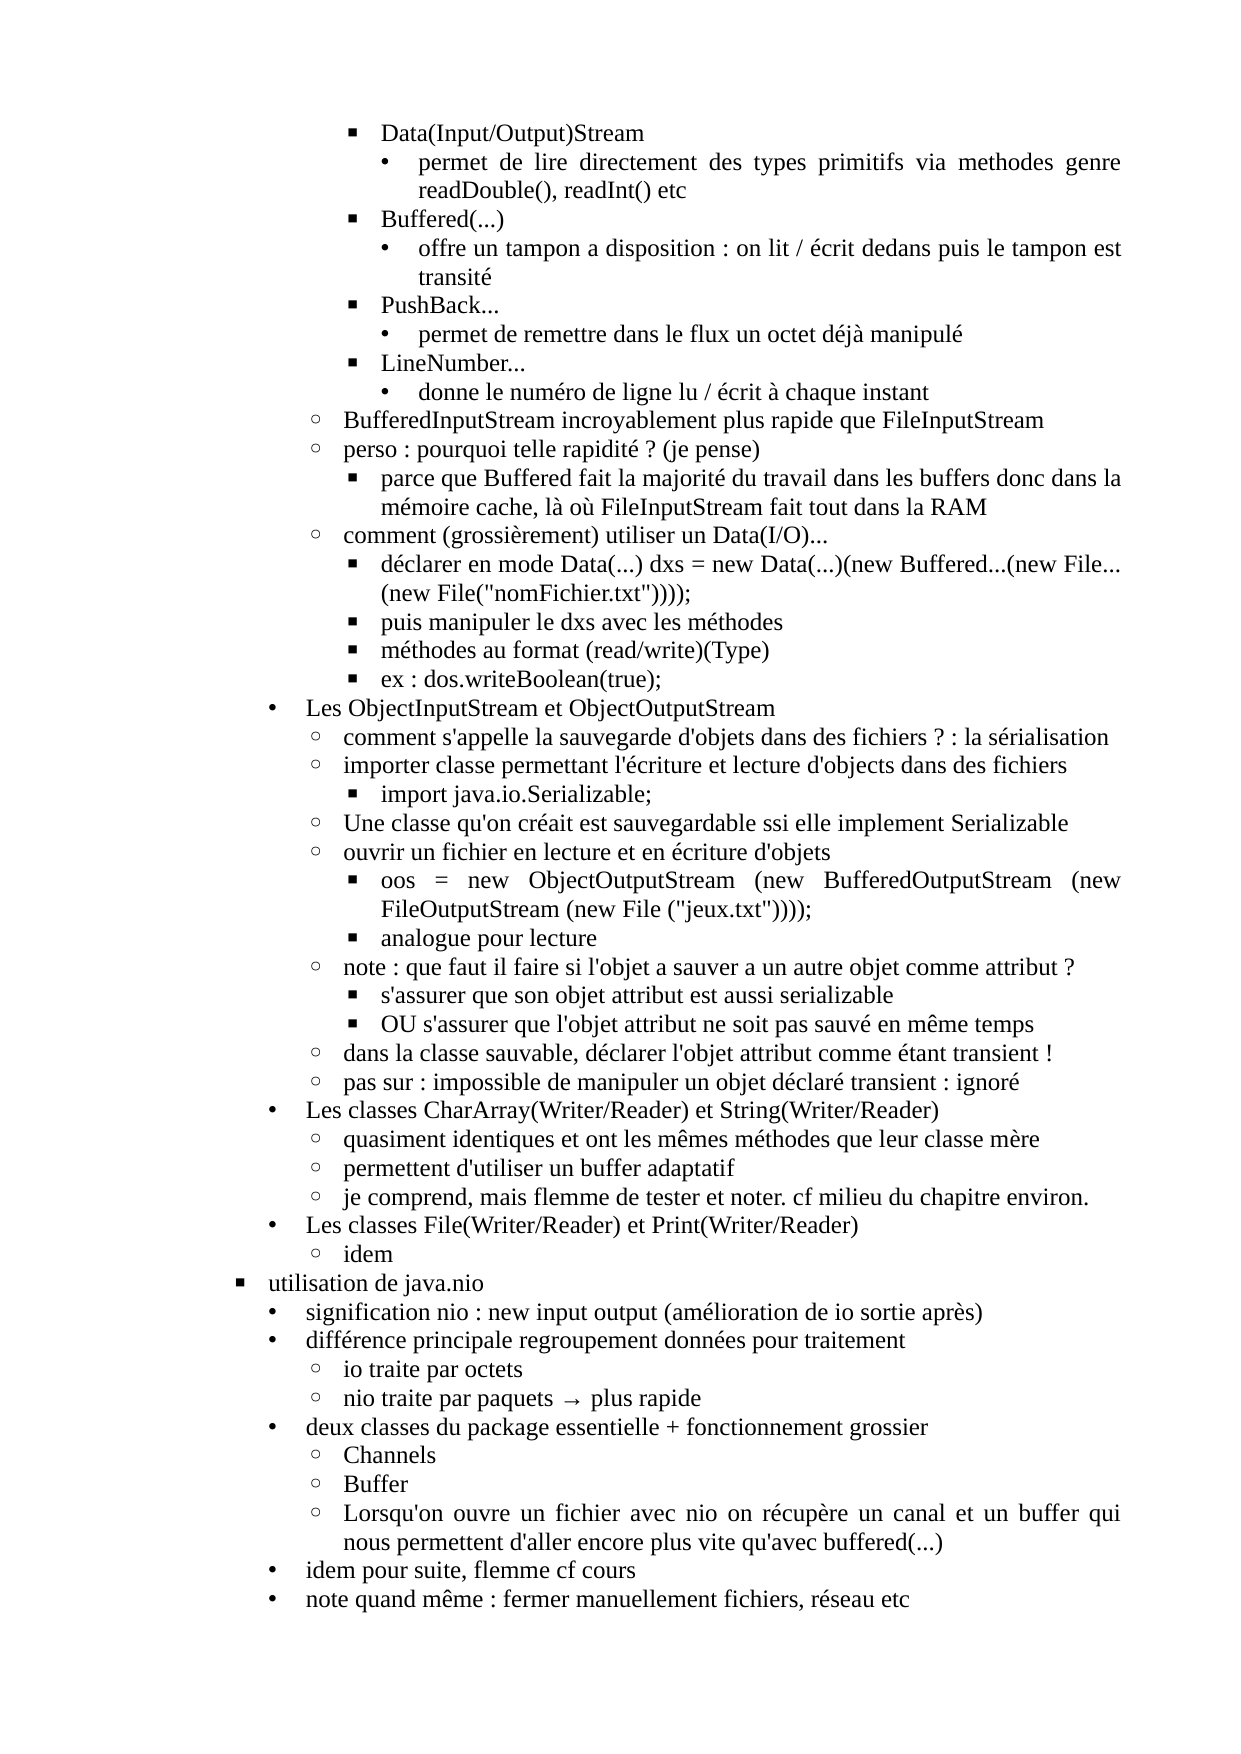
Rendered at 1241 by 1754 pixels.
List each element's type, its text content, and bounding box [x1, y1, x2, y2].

list permettent d'utiliser un buffer adaptatif [306, 1153, 1122, 1182]
list Lorsqu'on ouvre un fichier avec nio on récupère un canal et un buffer qui nous permettent d'aller encore plus vite qu'avec buffered(...) [306, 1498, 1122, 1556]
list oos = new ObjectOutputStream (new BufferedOutputStream (new FileOutputStream (new File ("jeux.txt")))); [343, 866, 1122, 923]
list parce que Buffered fait la majorité du travail dans les buffers donc dans la mémoire cache, là où FileInputStream fait tout dans la RAM [343, 463, 1122, 521]
list quasiment identiques et ont les mêmes méthodes que leur classe mère [306, 1124, 1122, 1153]
list idem [306, 1239, 1122, 1268]
list ex : dos.writeBoolean(true); [343, 664, 1122, 693]
list comment (grossièrement) utiliser un Data(I/O)... [306, 521, 1122, 549]
list donne le numéro de ligne lu / écrit à chaque instant [381, 377, 1122, 406]
list méthodes au format (read/write)(Type) [343, 636, 1122, 664]
list offre un tampon a disposition : on lit / écrit dedans puis le tampon est transité [381, 233, 1122, 291]
list nio traite par paquets → plus rapide [306, 1383, 1122, 1412]
list perso : pourquoi telle rapidité ? (je pense) [306, 434, 1122, 463]
list différence principale regroupement données pour traitement [268, 1326, 1122, 1354]
list Les ObjectInputStream et ObjectOutputStream [268, 693, 1122, 722]
list PushBack... [343, 291, 1122, 319]
list note quand même : fermer manuellement fichiers, réseau etc [268, 1584, 1122, 1613]
list utilisation de java.nio [231, 1268, 1122, 1297]
list import java.io.Serializable; [343, 779, 1122, 808]
list signification nio : new input output (amélioration de io sortie après) [268, 1297, 1122, 1326]
list Les classes CharArray(Writer/Reader) et String(Writer/Reader) [268, 1096, 1122, 1124]
list Buffered(...) [343, 204, 1122, 233]
list Buffer [306, 1469, 1122, 1498]
list Data(Input/Output)Stream [343, 118, 1122, 147]
list permet de remettre dans le flux un octet déjà manipulé [381, 319, 1122, 348]
list OU s'assurer que l'objet attribut ne soit pas sauvé en même temps [343, 1009, 1122, 1038]
list Channels [306, 1441, 1122, 1469]
list analogue pour lecture [343, 923, 1122, 952]
list je comprend, mais flemme de tester et noter. cf milieu du chapitre environ. [306, 1182, 1122, 1211]
list idem pour suite, flemme cf cours [268, 1556, 1122, 1584]
list note : que faut il faire si l'objet a sauver a un autre objet comme attribut ? [306, 952, 1122, 981]
list io traite par octets [306, 1354, 1122, 1383]
list importer classe permettant l'écriture et lecture d'objects dans des fichiers [306, 751, 1122, 779]
list permet de lire directement des types primitifs via methodes genre readDouble(), readInt() etc [381, 147, 1122, 204]
list pas sur : impossible de manipuler un objet déclaré transient : ignoré [306, 1067, 1122, 1096]
list Les classes File(Writer/Reader) et Print(Writer/Reader) [268, 1211, 1122, 1239]
list s'assurer que son objet attribut est aussi serializable [343, 981, 1122, 1009]
list déclarer en mode Data(...) dxs = new Data(...)(new Buffered...(new File... (new File("nomFichier.txt")))); [343, 549, 1122, 607]
list Une classe qu'on créait est sauvegardable ssi elle implement Serializable [306, 808, 1122, 837]
list LineNumber... [343, 348, 1122, 377]
list deux classes du package essentielle + fonctionnement grossier [268, 1412, 1122, 1441]
list comment s'appelle la sauvegarde d'objets dans des fichiers ? : la sérialisation [306, 722, 1122, 751]
list puis manipuler le dxs avec les méthodes [343, 607, 1122, 636]
list BufferedInputStream incroyablement plus rapide que FileInputStream [306, 406, 1122, 434]
list ouvrir un fichier en lecture et en écriture d'objets [306, 837, 1122, 866]
list dans la classe sauvable, déclarer l'objet attribut comme étant transient ! [306, 1038, 1122, 1067]
